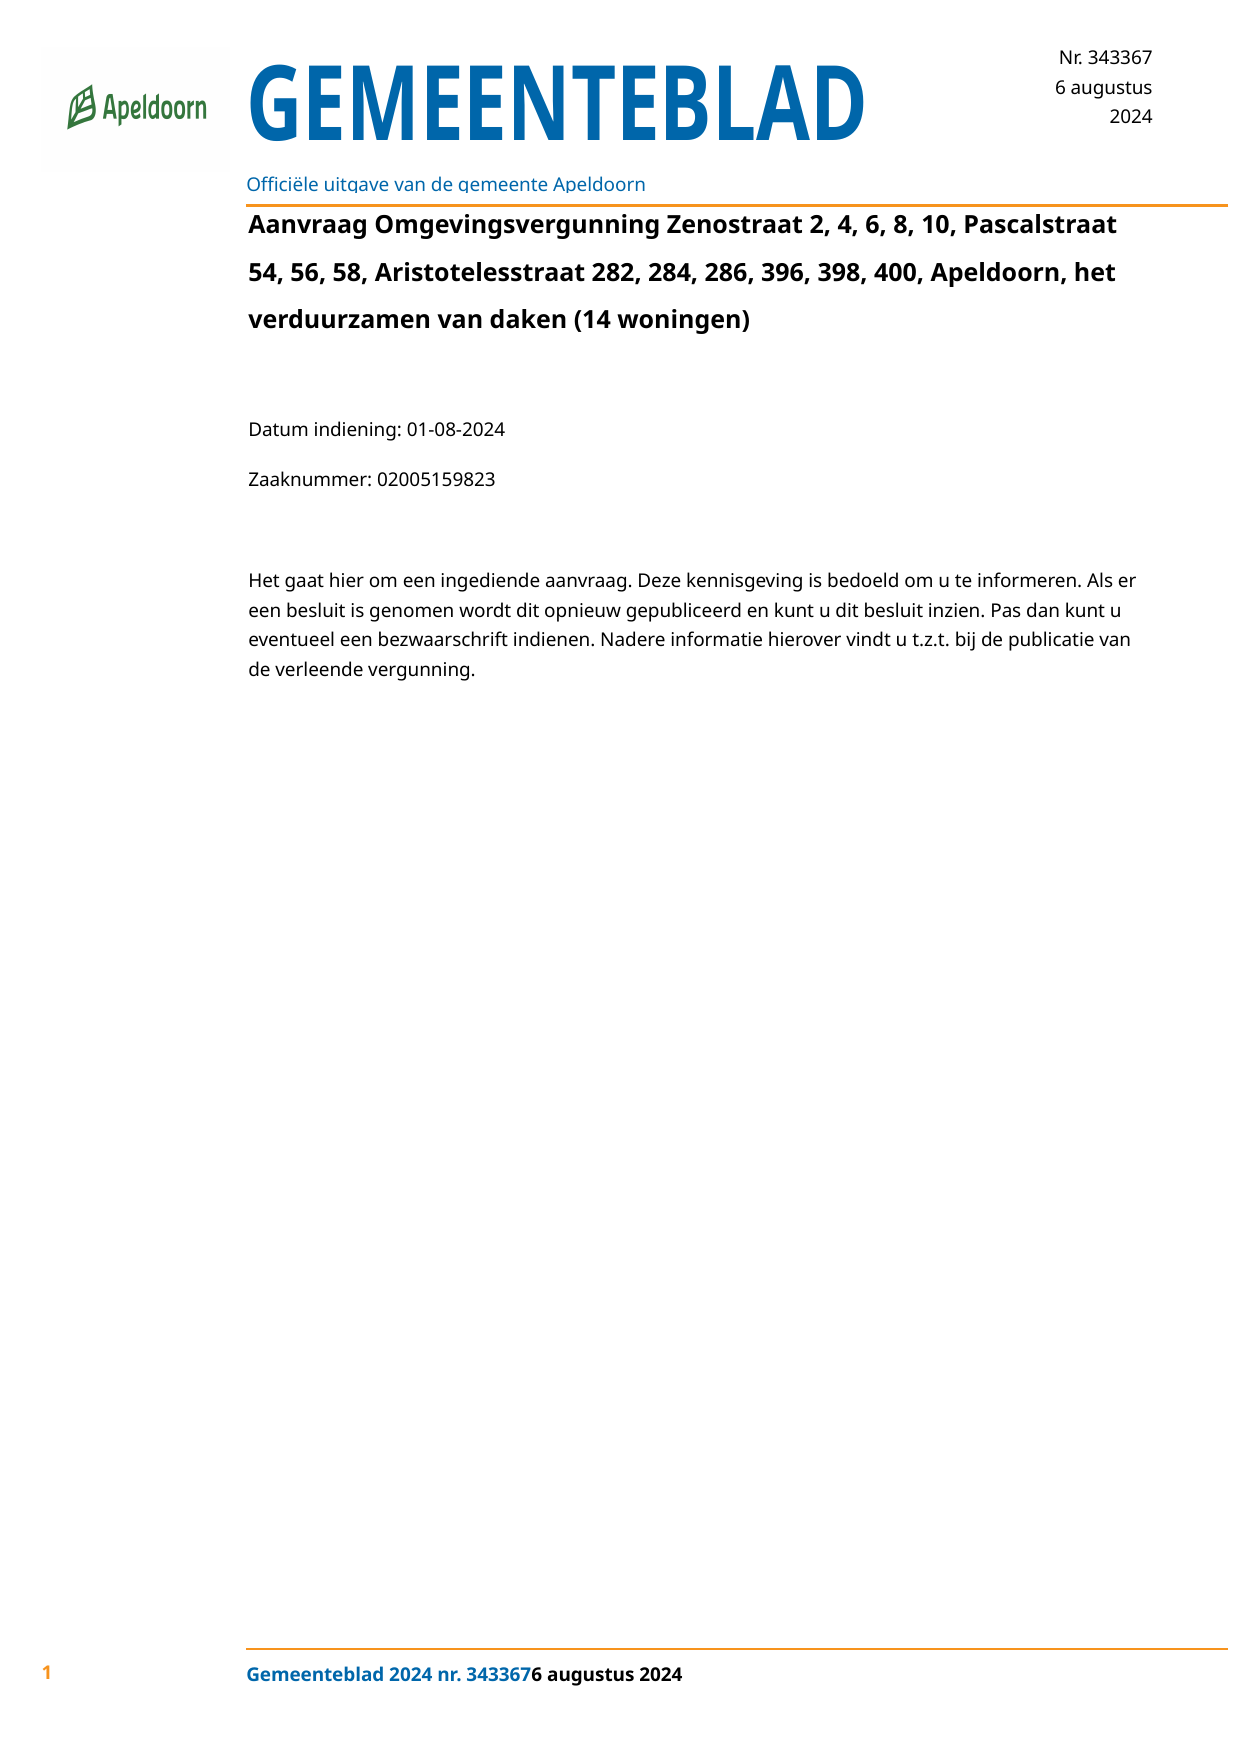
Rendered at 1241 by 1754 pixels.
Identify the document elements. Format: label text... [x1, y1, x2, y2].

text Datum indiening: 01-08-2024 [248, 416, 1152, 442]
text Aanvraag Omgevingsvergunning Zenostraat 2, 4, 6, 8, 10, Pascalstraat 54, 56, 58, Aristotelesstraat 282, 284, 286, 396, 398, 400, Apeldoorn, het verduurzamen van daken (14 woningen) [248, 207, 1152, 336]
picture [41, 47, 231, 172]
text Het gaat hier om een ingediende aanvraag. Deze kennisgeving is bedoeld om u te informeren. Als er een besluit is genomen wordt dit opnieuw gepubliceerd en kunt u dit besluit inzien. Pas dan kunt u eventueel een bezwaarschrift indienen. Nadere informatie hierover vindt u t.z.t. bij de publicatie van de verleende vergunning. [248, 567, 1152, 682]
text Zaaknummer: 02005159823 [248, 466, 1152, 492]
